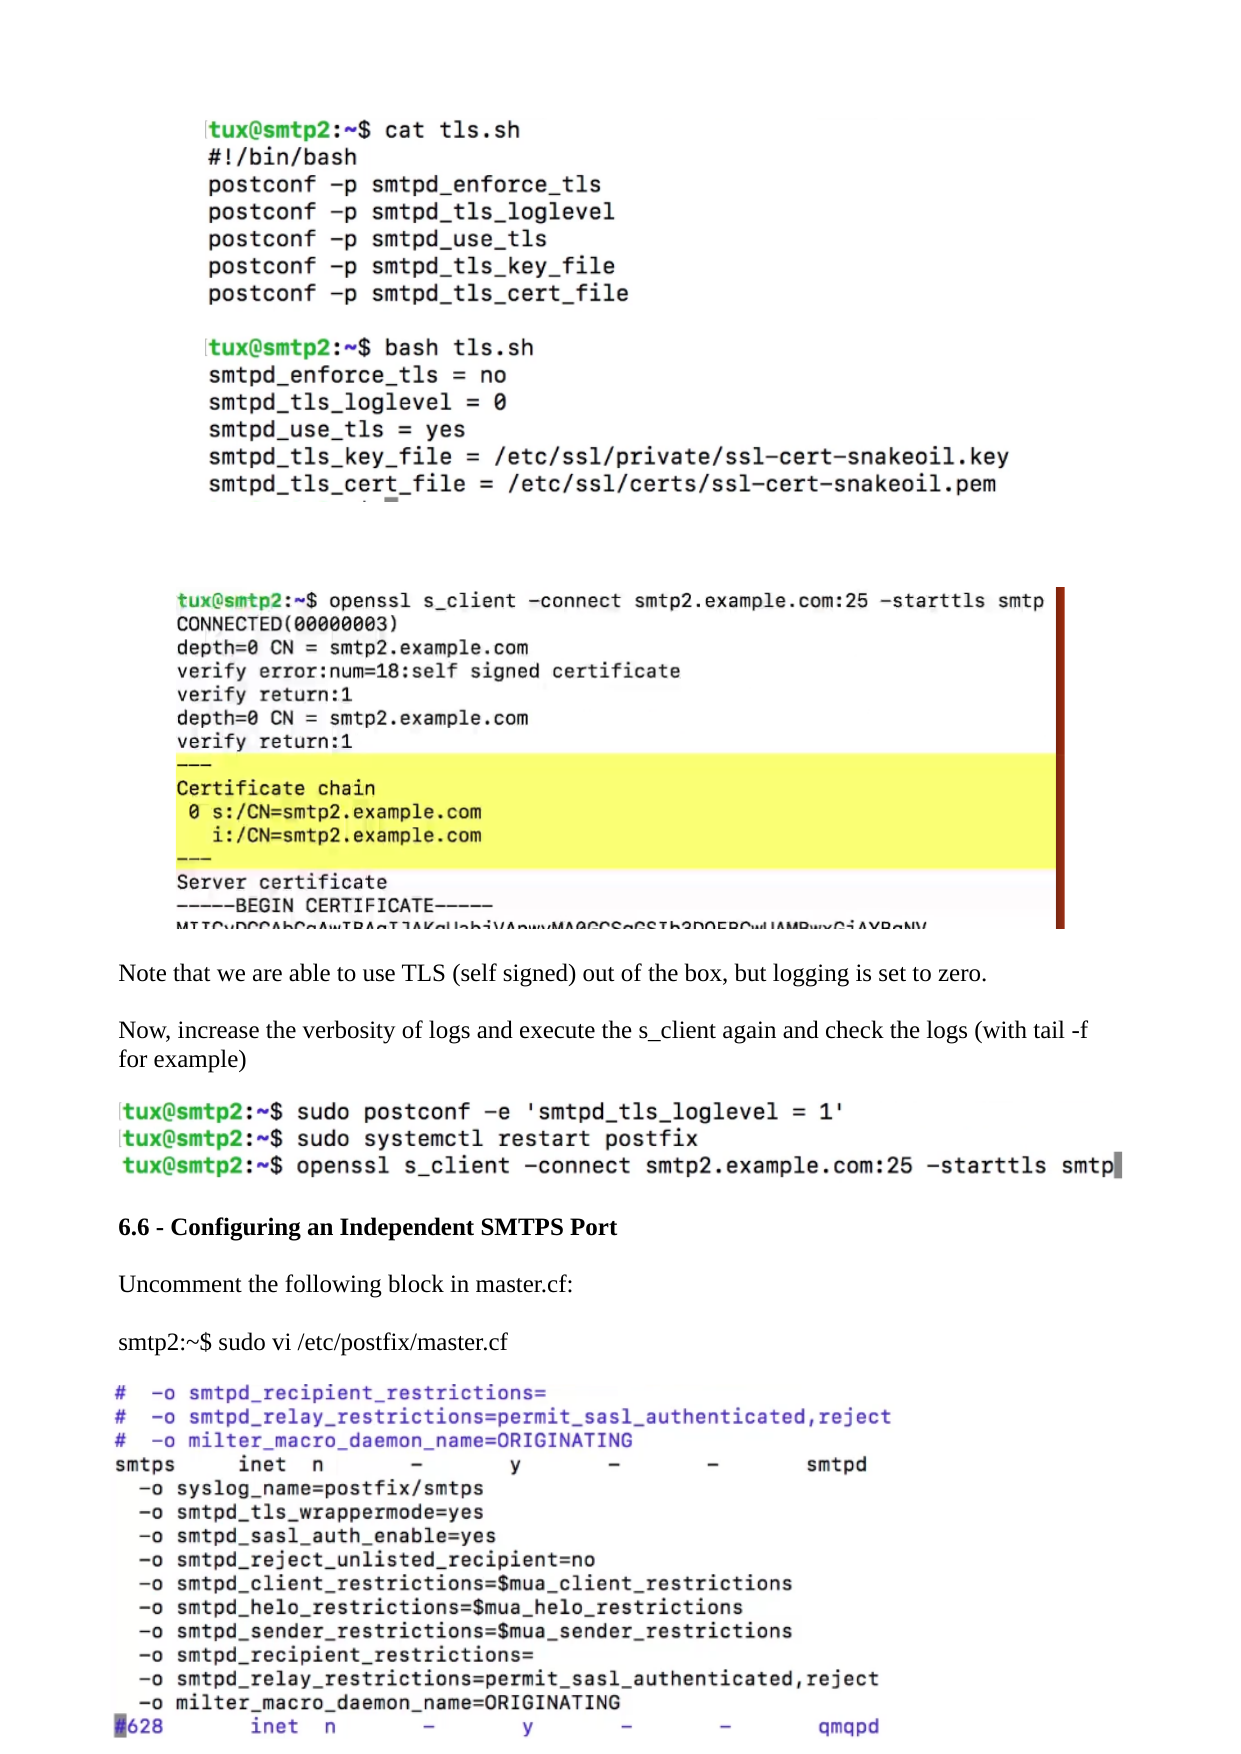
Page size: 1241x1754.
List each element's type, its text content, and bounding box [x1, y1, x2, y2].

picture [175, 587, 1065, 929]
picture [205, 118, 1036, 502]
text Now, increase the verbosity of logs and execute the s_client again and check the logs (with tail -f for example) [118, 1015, 1122, 1073]
picture [110, 1384, 933, 1739]
text Uncomment the following block in master.cf: [118, 1269, 1122, 1298]
picture [118, 1101, 1123, 1183]
text smtp2:~$ sudo vi /etc/postfix/master.cf [118, 1327, 1122, 1355]
text Note that we are able to use TLS (self signed) out of the box, but logging is set to zero. [118, 958, 1122, 986]
text 6.6 - Configuring an Independent SMTPS Port [118, 1212, 1122, 1240]
